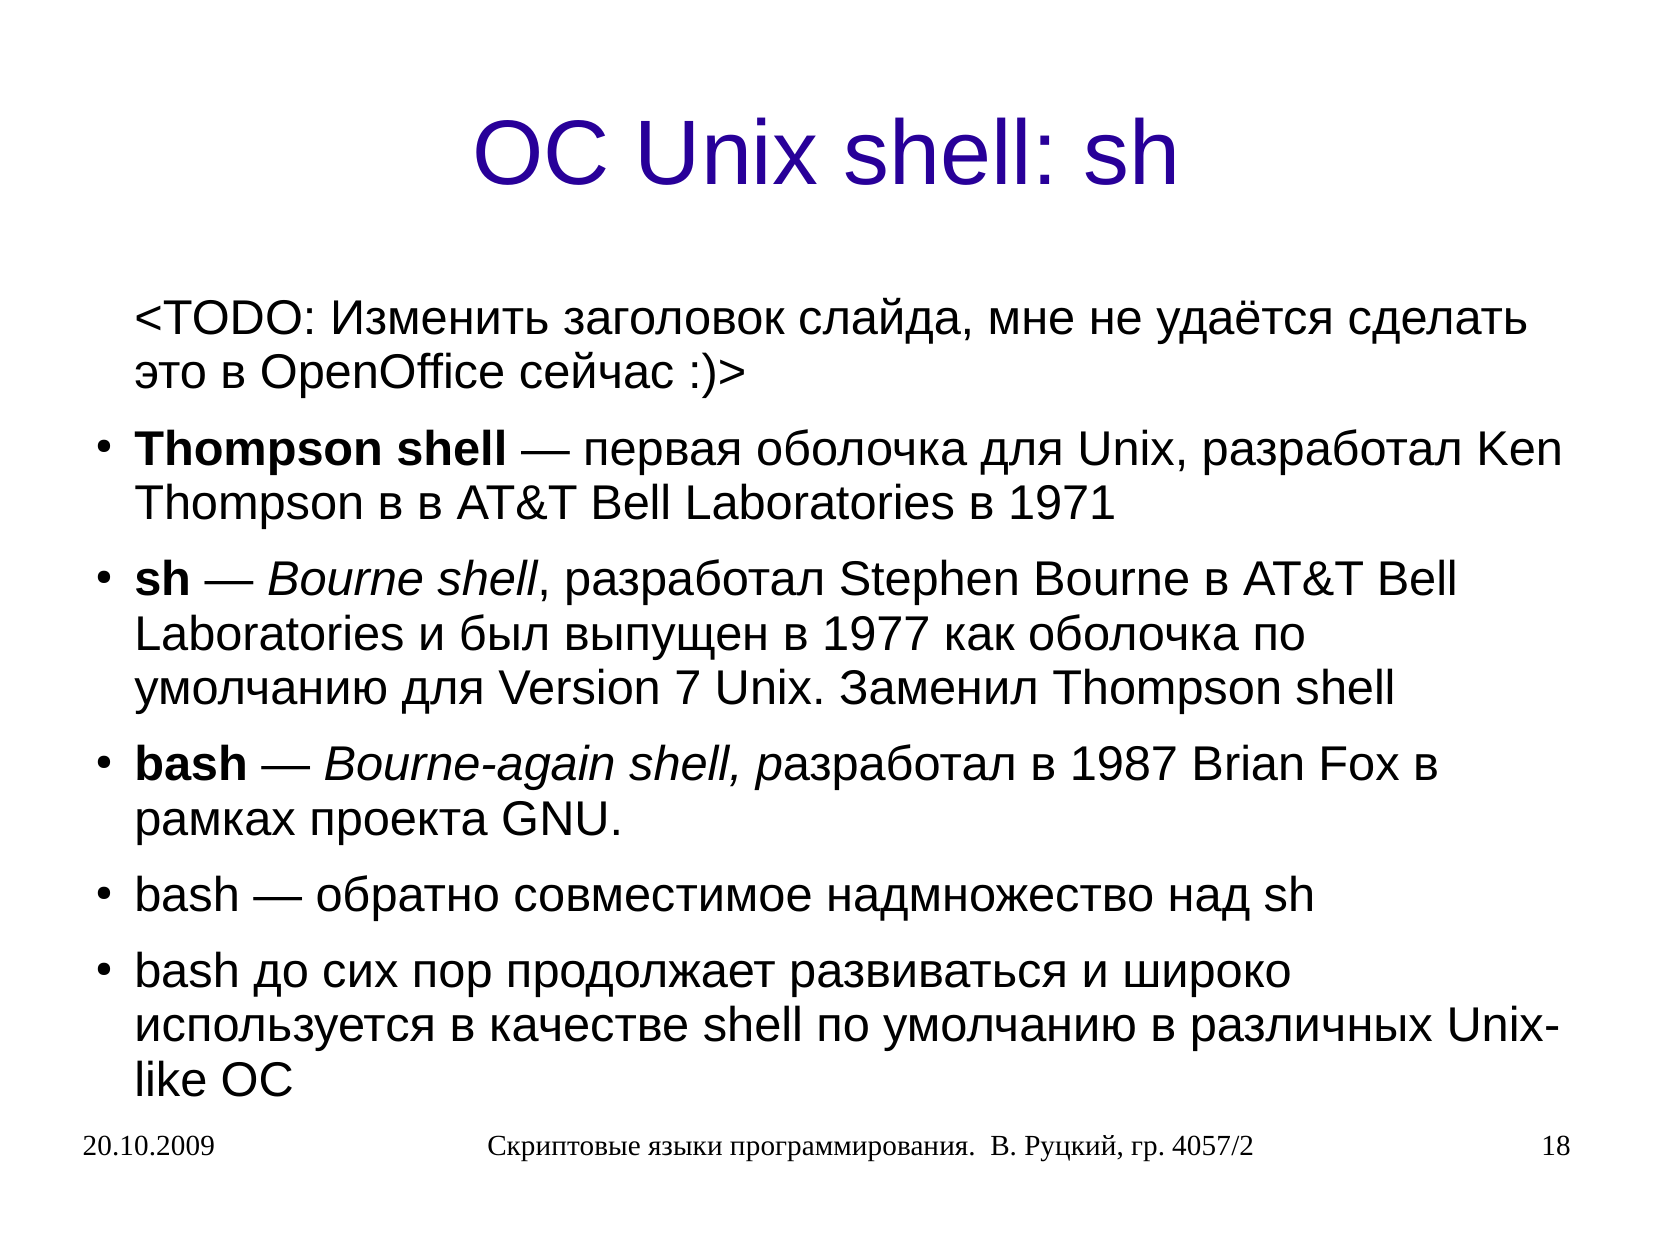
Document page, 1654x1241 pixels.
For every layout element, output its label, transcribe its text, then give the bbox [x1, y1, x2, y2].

list <TODO: Изменить заголовок слайда, мне не удаётся сделать это в OpenOffice сейчас :)> Thompson shell — первая оболочка для Unix, разработал Ken Thompson в в AT&T Bell Laboratories в 1971 sh — Bourne shell, разработал Stephen Bourne в AT&T Bell Laboratories и был выпущен в 1977 как оболочка по умолчанию для Version 7 Unix. Заменил Thompson shell bash — Bourne-again shell, разработал в 1987 Brian Fox в рамках проекта GNU. bash — обратно совместимое надмножество над sh bash до сих пор продолжает развиваться и широко используется в качестве shell по умолчанию в различных Unix-like ОС [82, 290, 1571, 1109]
title ОС Unix shell: sh [82, 49, 1571, 257]
